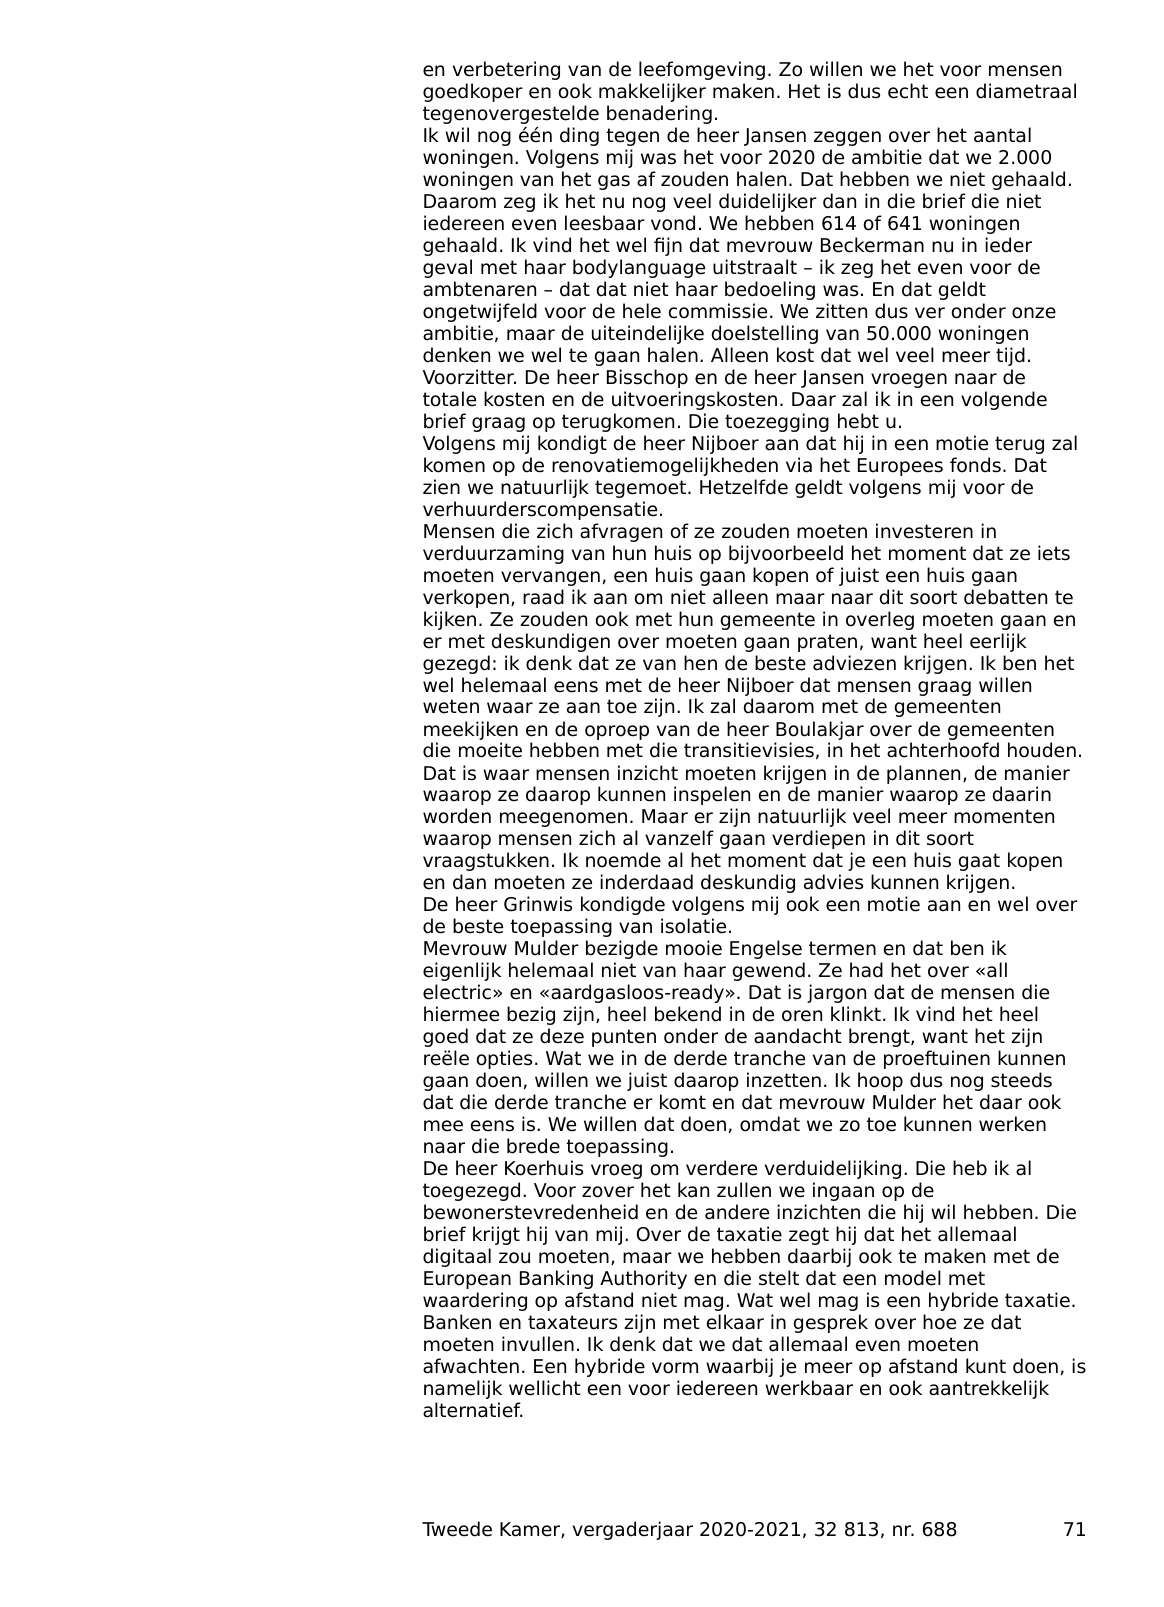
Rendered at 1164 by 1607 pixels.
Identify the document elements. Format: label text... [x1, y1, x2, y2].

text Mensen die zich afvragen of ze zouden moeten investeren in verduurzaming van hun huis op bijvoorbeeld het moment dat ze iets moeten vervangen, een huis gaan kopen of juist een huis gaan verkopen, raad ik aan om niet alleen maar naar dit soort debatten te kijken. Ze zouden ook met hun gemeente in overleg moeten gaan en er met deskundigen over moeten gaan praten, want heel eerlijk gezegd: ik denk dat ze van hen de beste adviezen krijgen. Ik ben het wel helemaal eens met de heer Nijboer dat mensen graag willen weten waar ze aan toe zijn. Ik zal daarom met de gemeenten meekijken en de oproep van de heer Boulakjar over de gemeenten die moeite hebben met die transitievisies, in het achterhoofd houden. Dat is waar mensen inzicht moeten krijgen in de plannen, de manier waarop ze daarop kunnen inspelen en de manier waarop ze daarin worden meegenomen. Maar er zijn natuurlijk veel meer momenten waarop mensen zich al vanzelf gaan verdiepen in dit soort vraagstukken. Ik noemde al het moment dat je een huis gaat kopen en dan moeten ze inderdaad deskundig advies kunnen krijgen. [422, 521, 1087, 894]
text Voorzitter. De heer Bisschop en de heer Jansen vroegen naar de totale kosten en de uitvoeringskosten. Daar zal ik in een volgende brief graag op terugkomen. Die toezegging hebt u. [422, 367, 1087, 433]
text De heer Grinwis kondigde volgens mij ook een motie aan en wel over de beste toepassing van isolatie. [422, 894, 1087, 938]
text Volgens mij kondigt de heer Nijboer aan dat hij in een motie terug zal komen op de renovatiemogelijkheden via het Europees fonds. Dat zien we natuurlijk tegemoet. Hetzelfde geldt volgens mij voor de verhuurderscompensatie. [422, 433, 1087, 521]
text Ik wil nog één ding tegen de heer Jansen zeggen over het aantal woningen. Volgens mij was het voor 2020 de ambitie dat we 2.000 woningen van het gas af zouden halen. Dat hebben we niet gehaald. Daarom zeg ik het nu nog veel duidelijker dan in die brief die niet iedereen even leesbaar vond. We hebben 614 of 641 woningen gehaald. Ik vind het wel fijn dat mevrouw Beckerman nu in ieder geval met haar bodylanguage uitstraalt – ik zeg het even voor de ambtenaren – dat dat niet haar bedoeling was. En dat geldt ongetwijfeld voor de hele commissie. We zitten dus ver onder onze ambitie, maar de uiteindelijke doelstelling van 50.000 woningen denken we wel te gaan halen. Alleen kost dat wel veel meer tijd. [422, 125, 1087, 367]
text en verbetering van de leefomgeving. Zo willen we het voor mensen goedkoper en ook makkelijker maken. Het is dus echt een diametraal tegenovergestelde benadering. [422, 59, 1087, 125]
text Mevrouw Mulder bezigde mooie Engelse termen en dat ben ik eigenlijk helemaal niet van haar gewend. Ze had het over «all electric» en «aardgasloos-ready». Dat is jargon dat de mensen die hiermee bezig zijn, heel bekend in de oren klinkt. Ik vind het heel goed dat ze deze punten onder de aandacht brengt, want het zijn reële opties. Wat we in de derde tranche van de proeftuinen kunnen gaan doen, willen we juist daarop inzetten. Ik hoop dus nog steeds dat die derde tranche er komt en dat mevrouw Mulder het daar ook mee eens is. We willen dat doen, omdat we zo toe kunnen werken naar die brede toepassing. [422, 938, 1087, 1158]
text De heer Koerhuis vroeg om verdere verduidelijking. Die heb ik al toegezegd. Voor zover het kan zullen we ingaan op de bewonerstevredenheid en de andere inzichten die hij wil hebben. Die brief krijgt hij van mij. Over de taxatie zegt hij dat het allemaal digitaal zou moeten, maar we hebben daarbij ook te maken met de European Banking Authority en die stelt dat een model met waardering op afstand niet mag. Wat wel mag is een hybride taxatie. Banken en taxateurs zijn met elkaar in gesprek over hoe ze dat moeten invullen. Ik denk dat we dat allemaal even moeten afwachten. Een hybride vorm waarbij je meer op afstand kunt doen, is namelijk wellicht een voor iedereen werkbaar en ook aantrekkelijk alternatief. [422, 1158, 1087, 1422]
